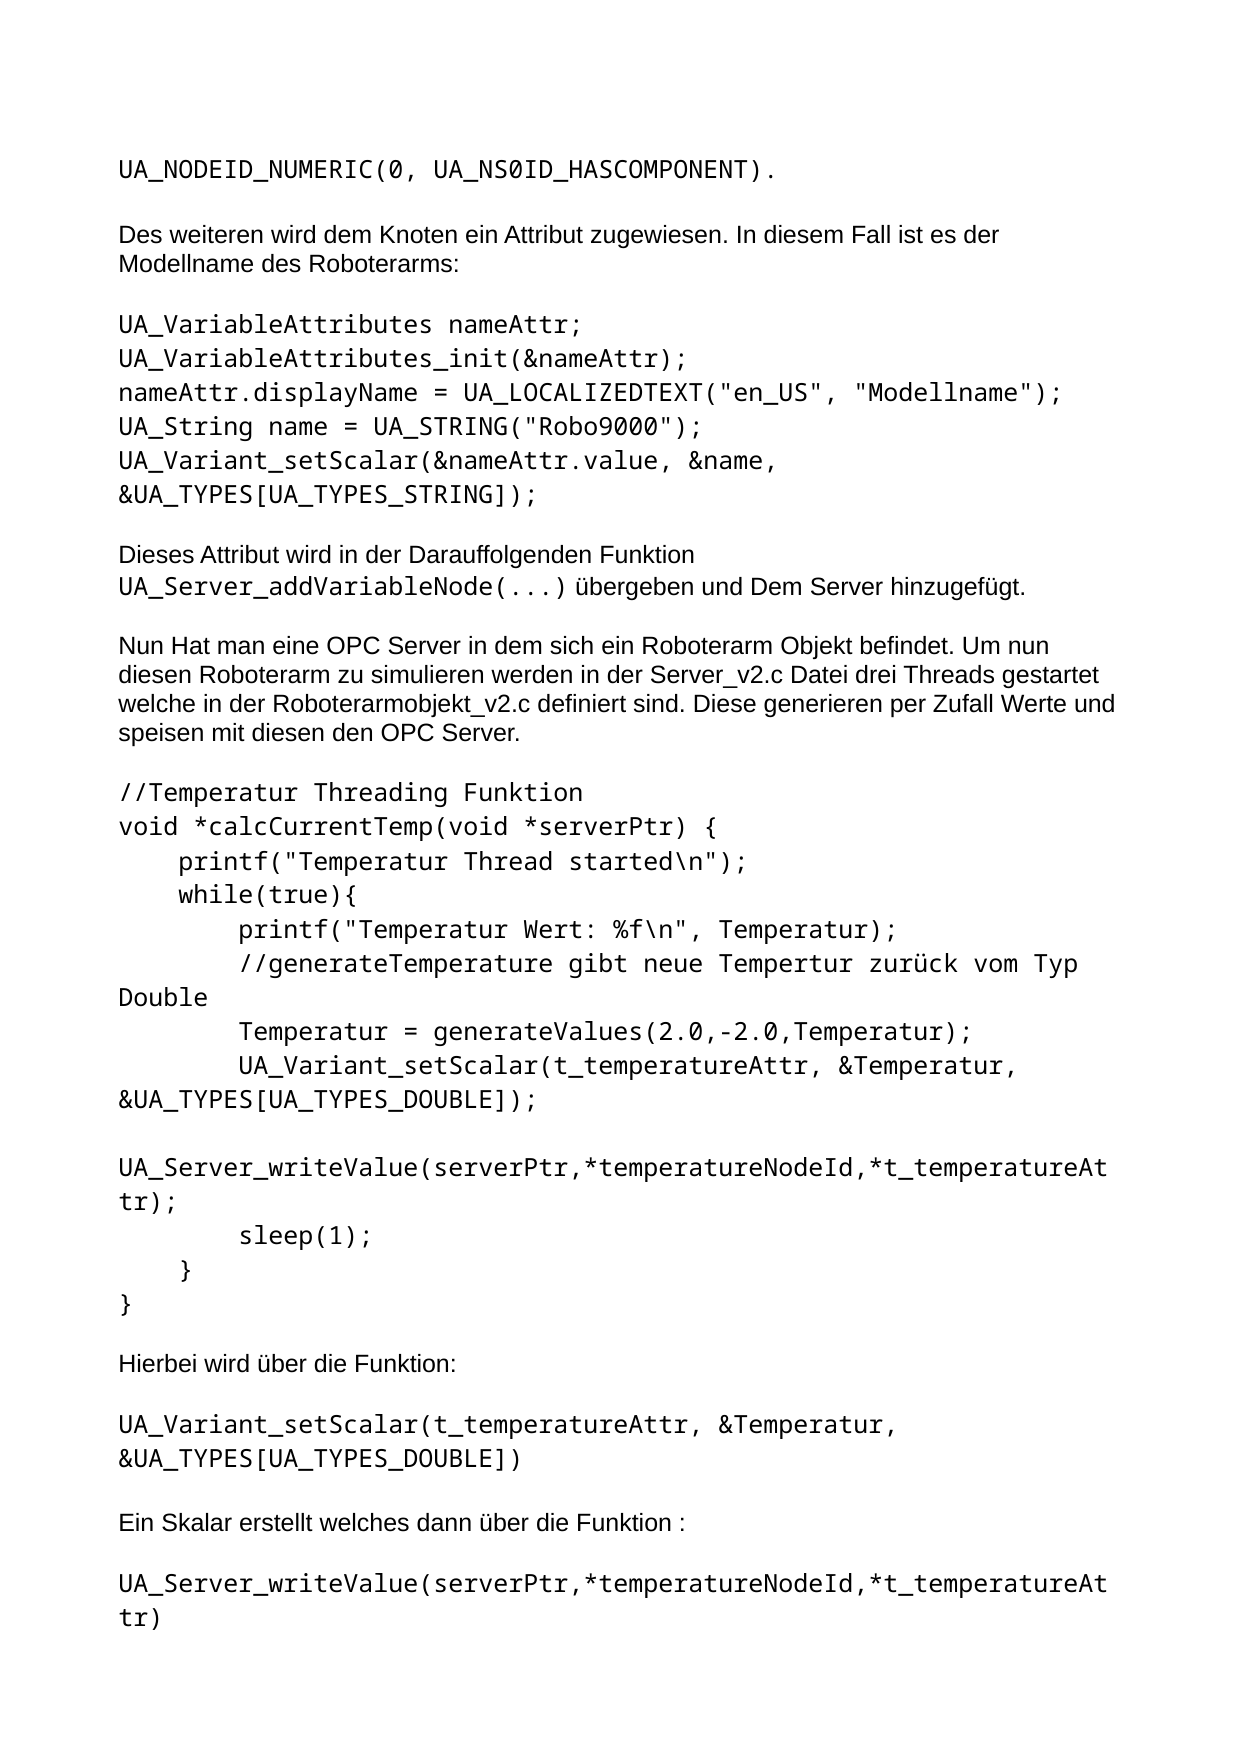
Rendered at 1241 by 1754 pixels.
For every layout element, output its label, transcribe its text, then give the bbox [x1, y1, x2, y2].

text Hierbei wird über die Funktion: [118, 1349, 1122, 1377]
text Dieses Attribut wird in der Darauffolgenden Funktion UA_Server_addVariableNode(...) übergeben und Dem Server hinzugefügt. [118, 540, 1122, 602]
text } [118, 1252, 1122, 1286]
text UA_Variant_setScalar(t_temperatureAttr, &Temperatur, &UA_TYPES[UA_TYPES_DOUBLE]); [118, 1047, 1122, 1116]
text printf("Temperatur Thread started\n"); [118, 843, 1122, 877]
text UA_Variant_setScalar(t_temperatureAttr, &Temperatur, &UA_TYPES[UA_TYPES_DOUBLE]) [118, 1406, 1122, 1474]
text printf("Temperatur Wert: %f\n", Temperatur); [118, 911, 1122, 945]
text //Temperatur Threading Funktion [118, 775, 1122, 809]
text Nun Hat man eine OPC Server in dem sich ein Roboterarm Objekt befindet. Um nun diesen Roboterarm zu simulieren werden in der Server_v2.c Datei drei Threads gestartet welche in der Roboterarmobjekt_v2.c definiert sind. Diese generieren per Zufall Werte und speisen mit diesen den OPC Server. [118, 631, 1122, 746]
text UA_Server_writeValue(serverPtr,*temperatureNodeId,*t_temperatureAttr) [118, 1566, 1122, 1634]
text nameAttr.displayName = UA_LOCALIZEDTEXT("en_US", "Modellname"); [118, 375, 1122, 409]
text UA_Server_writeValue(serverPtr,*temperatureNodeId,*t_temperatureAttr); [118, 1116, 1122, 1218]
text while(true){ [118, 877, 1122, 911]
text } [118, 1286, 1122, 1320]
text UA_NODEID_NUMERIC(0, UA_NS0ID_HASCOMPONENT). [118, 152, 1122, 186]
text void *calcCurrentTemp(void *serverPtr) { [118, 809, 1122, 843]
text //generateTemperature gibt neue Tempertur zurück vom Typ Double [118, 945, 1122, 1013]
text Ein Skalar erstellt welches dann über die Funktion : [118, 1508, 1122, 1537]
text UA_Variant_setScalar(&nameAttr.value, &name, &UA_TYPES[UA_TYPES_STRING]); [118, 443, 1122, 511]
text UA_VariableAttributes_init(&nameAttr); [118, 341, 1122, 375]
text Temperatur = generateValues(2.0,-2.0,Temperatur); [118, 1013, 1122, 1047]
text UA_VariableAttributes nameAttr; [118, 307, 1122, 341]
text UA_String name = UA_STRING("Robo9000"); [118, 409, 1122, 443]
text Des weiteren wird dem Knoten ein Attribut zugewiesen. In diesem Fall ist es der Modellname des Roboterarms: [118, 220, 1122, 278]
text sleep(1); [118, 1218, 1122, 1252]
